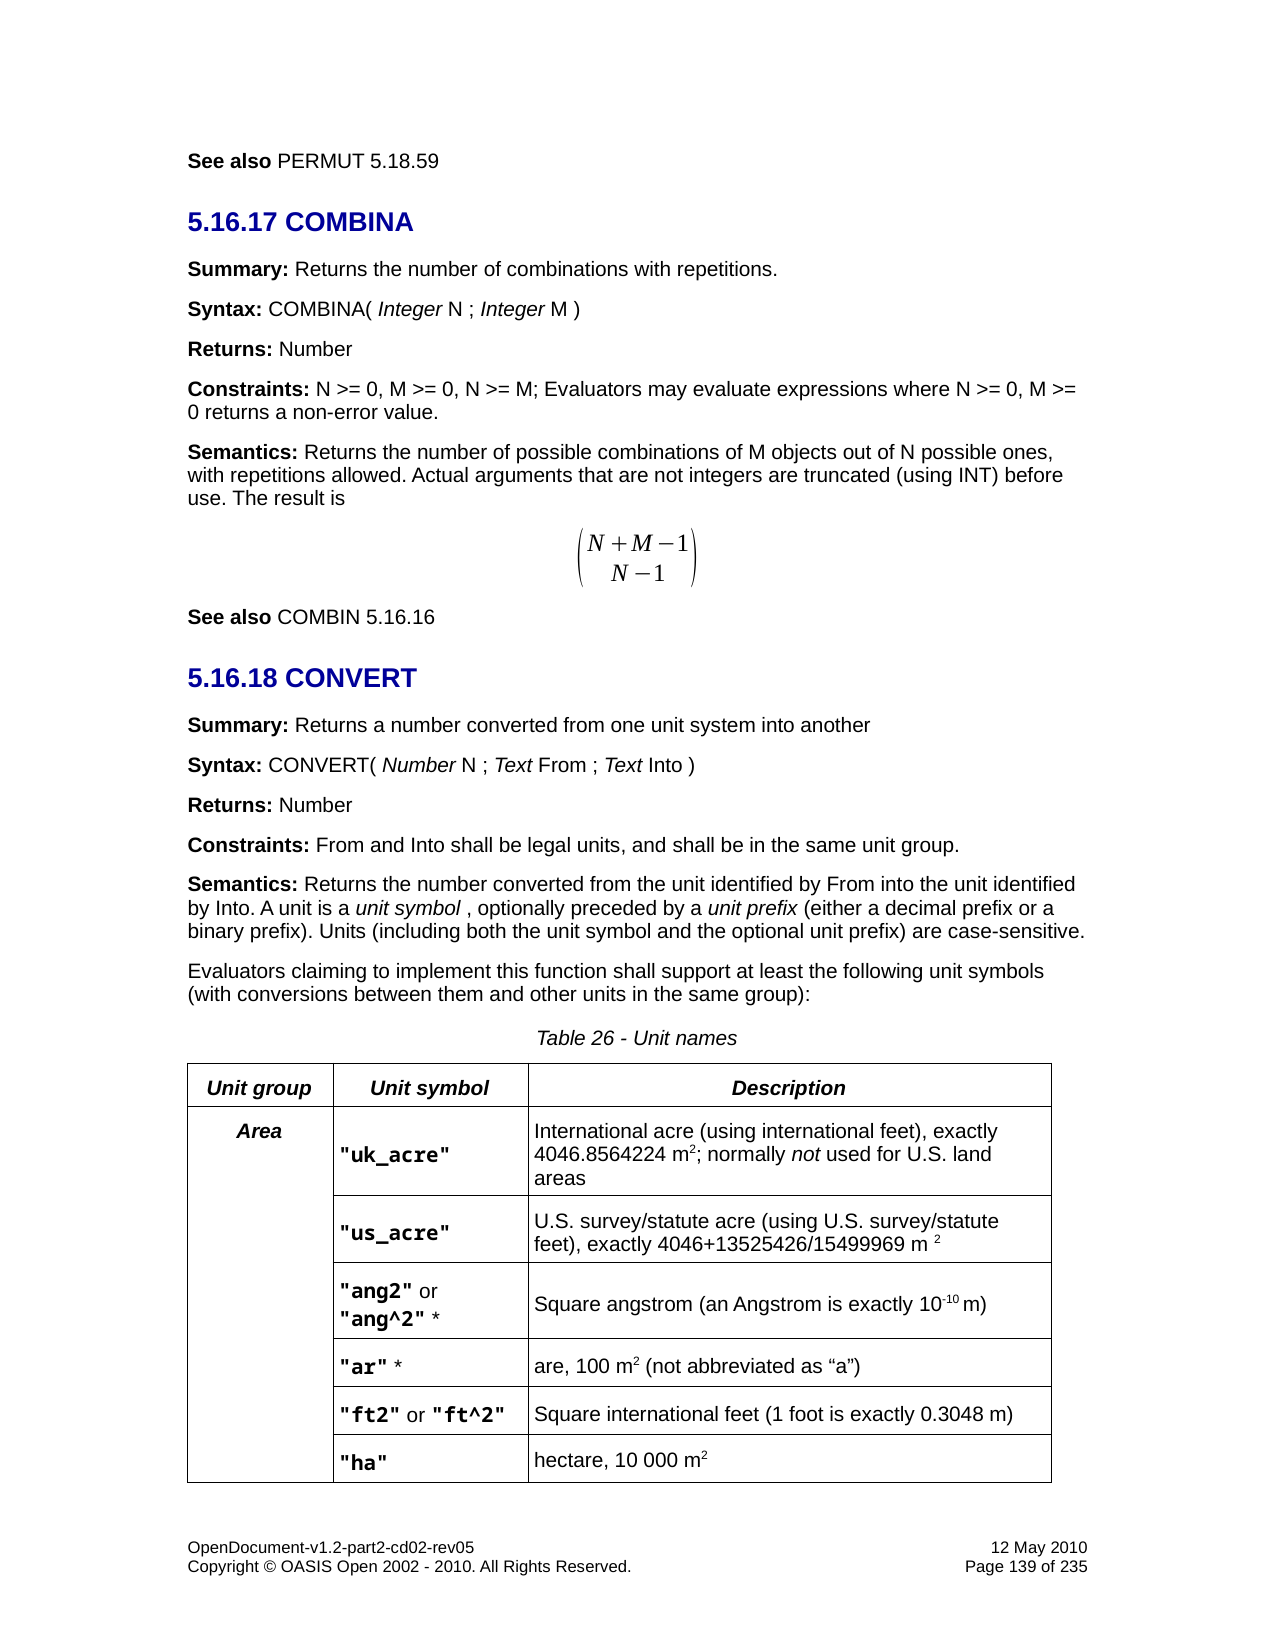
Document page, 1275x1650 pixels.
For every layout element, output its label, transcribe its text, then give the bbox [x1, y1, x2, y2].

text Semantics: Returns the number of possible combinations of M objects out of N possible ones, with repetitions allowed. Actual arguments that are not integers are truncated (using INT) before use. The result is [187, 440, 1088, 510]
text Syntax: CONVERT( Number N ; Text From ; Text Into ) [187, 753, 1088, 777]
subtitle CONVERT [187, 662, 1088, 693]
table_header International acre (using international feet), exactly 4046.8564224 m2; normally not used for U.S. land areas [529, 1107, 1051, 1195]
table_cell Square international feet (1 foot is exactly 0.3048 m) [529, 1387, 1051, 1434]
text See also COMBIN 5.16.16 [187, 606, 1088, 629]
text Summary: Returns a number converted from one unit system into another [187, 713, 1088, 737]
table_cell U.S. survey/statute acre (using U.S. survey/statute feet), exactly 4046+13525426/15499969 m 2 [529, 1196, 1051, 1262]
table_cell Area [188, 1107, 333, 1482]
table_header Unit group [188, 1064, 333, 1106]
table_header "uk_acre" [334, 1107, 528, 1195]
table_header Unit symbol [334, 1064, 528, 1106]
table_cell "us_acre" [334, 1196, 528, 1262]
table_cell Square angstrom (an Angstrom is exactly 10-10 m) [529, 1263, 1051, 1338]
text Constraints: From and Into shall be legal units, and shall be in the same unit group. [187, 833, 1088, 856]
table_cell "ang2" or "ang^2" * [334, 1263, 528, 1338]
subtitle COMBINA [187, 207, 1088, 237]
text Returns: Number [187, 337, 1088, 361]
table_cell "ha" [334, 1435, 528, 1482]
text Constraints: N >= 0, M >= 0, N >= M; Evaluators may evaluate expressions where N >= 0, M >= 0 returns a non-error value. [187, 377, 1088, 424]
table_cell "ar" * [334, 1339, 528, 1386]
table_cell "ft2" or "ft^2" [334, 1387, 528, 1434]
table_cell hectare, 10 000 m2 [529, 1435, 1051, 1482]
text Semantics: Returns the number converted from the unit identified by From into the unit identified by Into. A unit is a unit symbol , optionally preceded by a unit prefix (either a decimal prefix or a binary prefix). Units (including both the unit symbol and the optional unit prefix) are case-sensitive. [187, 873, 1088, 943]
text Syntax: COMBINA( Integer N ; Integer M ) [187, 297, 1088, 321]
table_header Description [529, 1064, 1051, 1106]
text Returns: Number [187, 793, 1088, 817]
text See also PERMUT 5.18.59 [187, 150, 1088, 173]
text Table 26 - Unit names [187, 1027, 1088, 1050]
text Summary: Returns the number of combinations with repetitions. [187, 258, 1088, 281]
table_cell are, 100 m2 (not abbreviated as “a”) [529, 1339, 1051, 1386]
text Evaluators claiming to implement this function shall support at least the following unit symbols (with conversions between them and other units in the same group): [187, 959, 1088, 1006]
